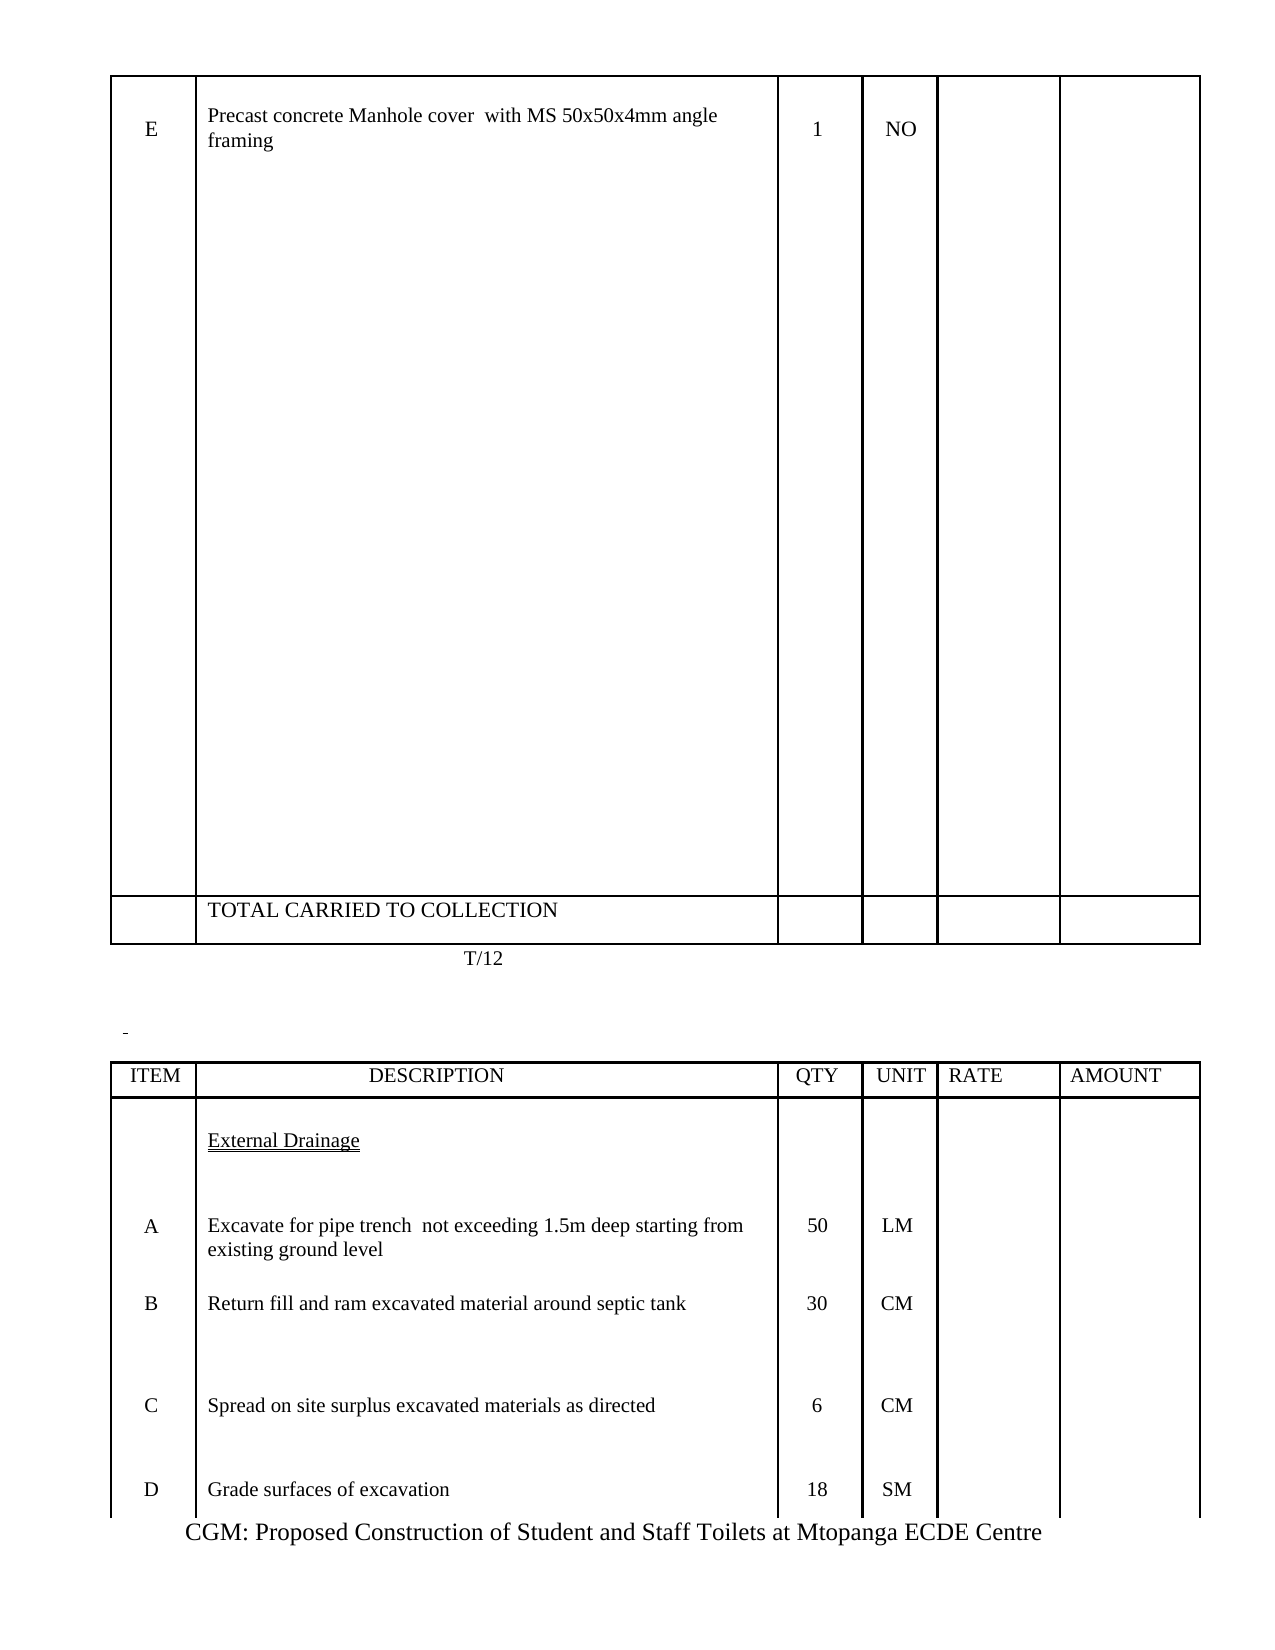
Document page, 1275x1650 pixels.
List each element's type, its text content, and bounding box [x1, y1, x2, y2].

table_cell [779, 1099, 861, 1183]
table_cell [112, 897, 195, 943]
table_cell B [112, 1291, 195, 1363]
table_header DESCRIPTION [197, 1064, 777, 1096]
table_cell CM [864, 1291, 936, 1363]
table_cell [1061, 1099, 1199, 1183]
table_cell [939, 1291, 1059, 1363]
table_cell 18 [779, 1447, 861, 1517]
table_cell NO [864, 77, 936, 895]
table_cell [779, 897, 861, 943]
text T/12 [464, 945, 1190, 969]
table_cell Spread on site surplus excavated materials as directed [197, 1363, 777, 1447]
table_cell Precast concrete Manhole cover with MS 50x50x4mm angle framing [197, 77, 777, 895]
table_cell Grade surfaces of excavation [197, 1447, 777, 1517]
table_cell [1061, 897, 1199, 943]
table_header UNIT [864, 1064, 936, 1096]
table_cell SM [864, 1447, 936, 1517]
table_cell [939, 1183, 1059, 1291]
table_cell [1061, 1447, 1199, 1517]
table_header RATE [939, 1064, 1059, 1096]
table_cell 6 [779, 1363, 861, 1447]
table_cell [112, 1099, 195, 1183]
table_cell 30 [779, 1291, 861, 1363]
table_cell LM [864, 1183, 936, 1291]
table_cell Return fill and ram excavated material around septic tank [197, 1291, 777, 1363]
table_cell External Drainage [197, 1099, 777, 1183]
table_cell CM [864, 1363, 936, 1447]
table_cell TOTAL CARRIED TO COLLECTION [197, 897, 777, 943]
table_cell 1 [779, 77, 861, 895]
table_cell C [112, 1363, 195, 1447]
table_cell 50 [779, 1183, 861, 1291]
table_cell [939, 897, 1059, 943]
table_header QTY [779, 1064, 861, 1096]
table_cell [939, 1447, 1059, 1517]
table_cell E [112, 77, 195, 895]
table_header ITEM [112, 1064, 195, 1096]
table_cell [939, 1363, 1059, 1447]
table_header AMOUNT [1061, 1064, 1199, 1096]
table_cell D [112, 1447, 195, 1517]
table_cell [864, 897, 936, 943]
table_cell A [112, 1183, 195, 1291]
table_cell [1061, 1291, 1199, 1363]
table_cell [939, 1099, 1059, 1183]
table_cell [1061, 1363, 1199, 1447]
table_cell [939, 77, 1059, 895]
table_cell [1061, 77, 1199, 895]
table_cell Excavate for pipe trench not exceeding 1.5m deep starting from existing ground level [197, 1183, 777, 1291]
table_cell [864, 1099, 936, 1183]
table_cell [1061, 1183, 1199, 1291]
